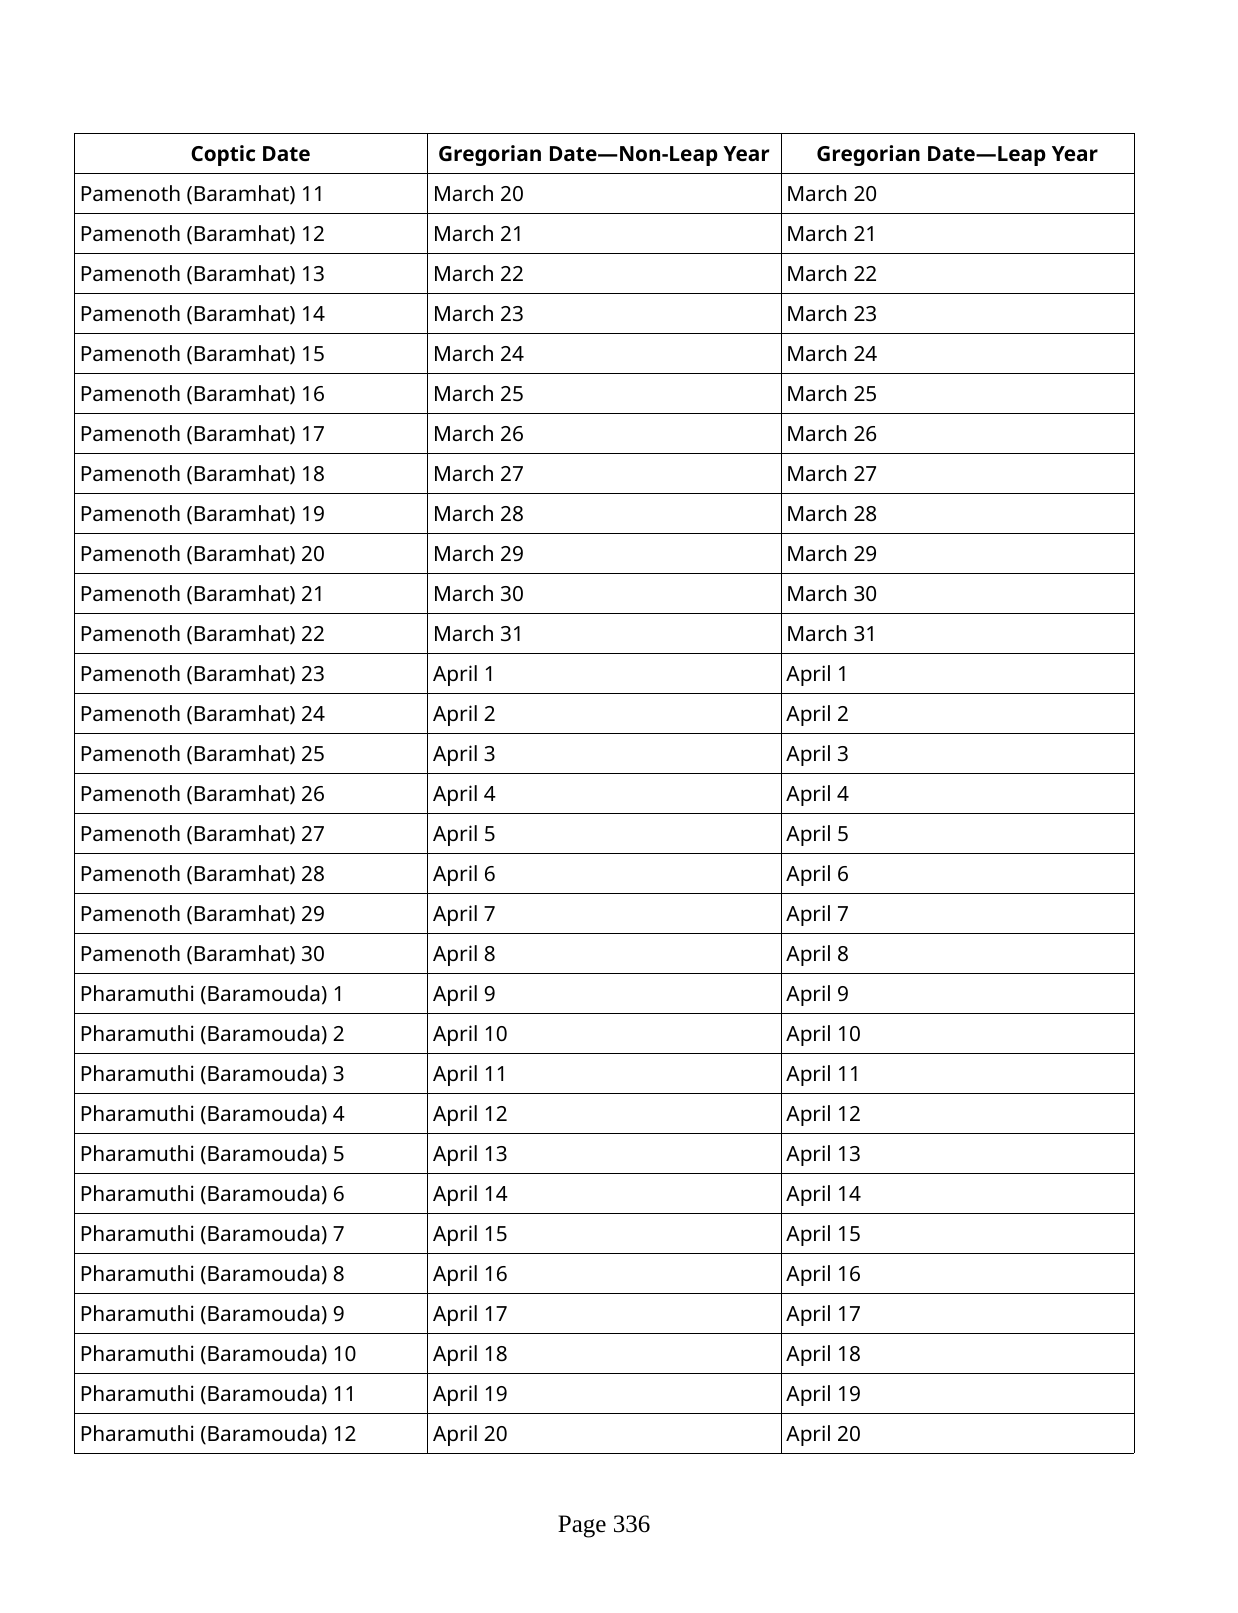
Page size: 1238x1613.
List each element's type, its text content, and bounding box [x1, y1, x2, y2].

table_cell Pharamuthi (Baramouda) 1 [75, 974, 427, 1013]
table_cell April 20 [782, 1414, 1134, 1453]
table_cell March 26 [782, 414, 1134, 453]
table_cell March 31 [428, 614, 781, 653]
table_cell April 8 [782, 934, 1134, 973]
table_header Gregorian Date—Non-Leap Year [428, 134, 781, 173]
table_cell Pamenoth (Baramhat) 20 [75, 534, 427, 573]
table_cell March 20 [782, 174, 1134, 213]
table_cell March 24 [428, 334, 781, 373]
table_cell April 9 [428, 974, 781, 1013]
table_cell April 6 [782, 854, 1134, 893]
table_cell March 25 [428, 374, 781, 413]
table_cell April 14 [782, 1174, 1134, 1213]
table_cell March 22 [782, 254, 1134, 293]
table_cell April 13 [782, 1134, 1134, 1173]
table_cell Pharamuthi (Baramouda) 12 [75, 1414, 427, 1453]
table_cell Pharamuthi (Baramouda) 4 [75, 1094, 427, 1133]
table_cell Pamenoth (Baramhat) 11 [75, 174, 427, 213]
table_cell Pamenoth (Baramhat) 19 [75, 494, 427, 533]
table_cell March 23 [428, 294, 781, 333]
table_cell April 17 [428, 1294, 781, 1333]
table_cell March 21 [428, 214, 781, 253]
table_cell April 11 [428, 1054, 781, 1093]
table_cell Pamenoth (Baramhat) 14 [75, 294, 427, 333]
table_cell Pamenoth (Baramhat) 13 [75, 254, 427, 293]
table_cell Pharamuthi (Baramouda) 9 [75, 1294, 427, 1333]
table_cell Pamenoth (Baramhat) 28 [75, 854, 427, 893]
table_cell April 6 [428, 854, 781, 893]
table_cell April 8 [428, 934, 781, 973]
table_cell April 17 [782, 1294, 1134, 1333]
table_cell March 22 [428, 254, 781, 293]
table_cell Pamenoth (Baramhat) 12 [75, 214, 427, 253]
table_cell March 24 [782, 334, 1134, 373]
table_cell Pamenoth (Baramhat) 17 [75, 414, 427, 453]
table_cell Pamenoth (Baramhat) 16 [75, 374, 427, 413]
table_cell April 20 [428, 1414, 781, 1453]
table_cell April 3 [428, 734, 781, 773]
table_cell Pharamuthi (Baramouda) 7 [75, 1214, 427, 1253]
table_cell March 25 [782, 374, 1134, 413]
table_cell March 20 [428, 174, 781, 213]
table_cell April 18 [782, 1334, 1134, 1373]
table_cell April 1 [428, 654, 781, 693]
table_cell April 12 [782, 1094, 1134, 1133]
table_cell March 31 [782, 614, 1134, 653]
table_cell Pamenoth (Baramhat) 27 [75, 814, 427, 853]
table_cell March 29 [428, 534, 781, 573]
table_cell April 16 [782, 1254, 1134, 1293]
table_cell Pamenoth (Baramhat) 29 [75, 894, 427, 933]
table_header Coptic Date [75, 134, 427, 173]
table_cell April 3 [782, 734, 1134, 773]
table_cell March 30 [428, 574, 781, 613]
table_cell April 2 [428, 694, 781, 733]
table_cell April 4 [428, 774, 781, 813]
table_cell March 21 [782, 214, 1134, 253]
table_cell March 23 [782, 294, 1134, 333]
table_cell March 29 [782, 534, 1134, 573]
table_cell March 28 [428, 494, 781, 533]
table_cell Pamenoth (Baramhat) 18 [75, 454, 427, 493]
table_cell Pharamuthi (Baramouda) 3 [75, 1054, 427, 1093]
table_cell Pamenoth (Baramhat) 21 [75, 574, 427, 613]
table_cell April 15 [428, 1214, 781, 1253]
table_header Gregorian Date—Leap Year [782, 134, 1134, 173]
table_cell March 27 [782, 454, 1134, 493]
table_cell March 26 [428, 414, 781, 453]
table_cell April 19 [782, 1374, 1134, 1413]
table_cell Pamenoth (Baramhat) 24 [75, 694, 427, 733]
table_cell Pamenoth (Baramhat) 30 [75, 934, 427, 973]
table_cell April 12 [428, 1094, 781, 1133]
table_cell Pharamuthi (Baramouda) 2 [75, 1014, 427, 1053]
table_cell Pamenoth (Baramhat) 23 [75, 654, 427, 693]
table_cell April 15 [782, 1214, 1134, 1253]
table_cell Pharamuthi (Baramouda) 5 [75, 1134, 427, 1173]
table_cell Pharamuthi (Baramouda) 8 [75, 1254, 427, 1293]
table_cell April 1 [782, 654, 1134, 693]
table_cell Pamenoth (Baramhat) 15 [75, 334, 427, 373]
table_cell April 5 [782, 814, 1134, 853]
table_cell April 14 [428, 1174, 781, 1213]
table_cell April 13 [428, 1134, 781, 1173]
table_cell April 9 [782, 974, 1134, 1013]
table_cell April 4 [782, 774, 1134, 813]
table_cell Pharamuthi (Baramouda) 11 [75, 1374, 427, 1413]
table_cell April 10 [428, 1014, 781, 1053]
table_cell Pamenoth (Baramhat) 25 [75, 734, 427, 773]
table_cell April 16 [428, 1254, 781, 1293]
table_cell Pharamuthi (Baramouda) 10 [75, 1334, 427, 1373]
table_cell April 7 [782, 894, 1134, 933]
table_cell Pharamuthi (Baramouda) 6 [75, 1174, 427, 1213]
table_cell March 30 [782, 574, 1134, 613]
table_cell April 11 [782, 1054, 1134, 1093]
table_cell Pamenoth (Baramhat) 26 [75, 774, 427, 813]
table_cell March 27 [428, 454, 781, 493]
table_cell April 19 [428, 1374, 781, 1413]
table_cell April 5 [428, 814, 781, 853]
table_cell March 28 [782, 494, 1134, 533]
table_cell April 2 [782, 694, 1134, 733]
table_cell Pamenoth (Baramhat) 22 [75, 614, 427, 653]
table_cell April 10 [782, 1014, 1134, 1053]
table_cell April 7 [428, 894, 781, 933]
table_cell April 18 [428, 1334, 781, 1373]
